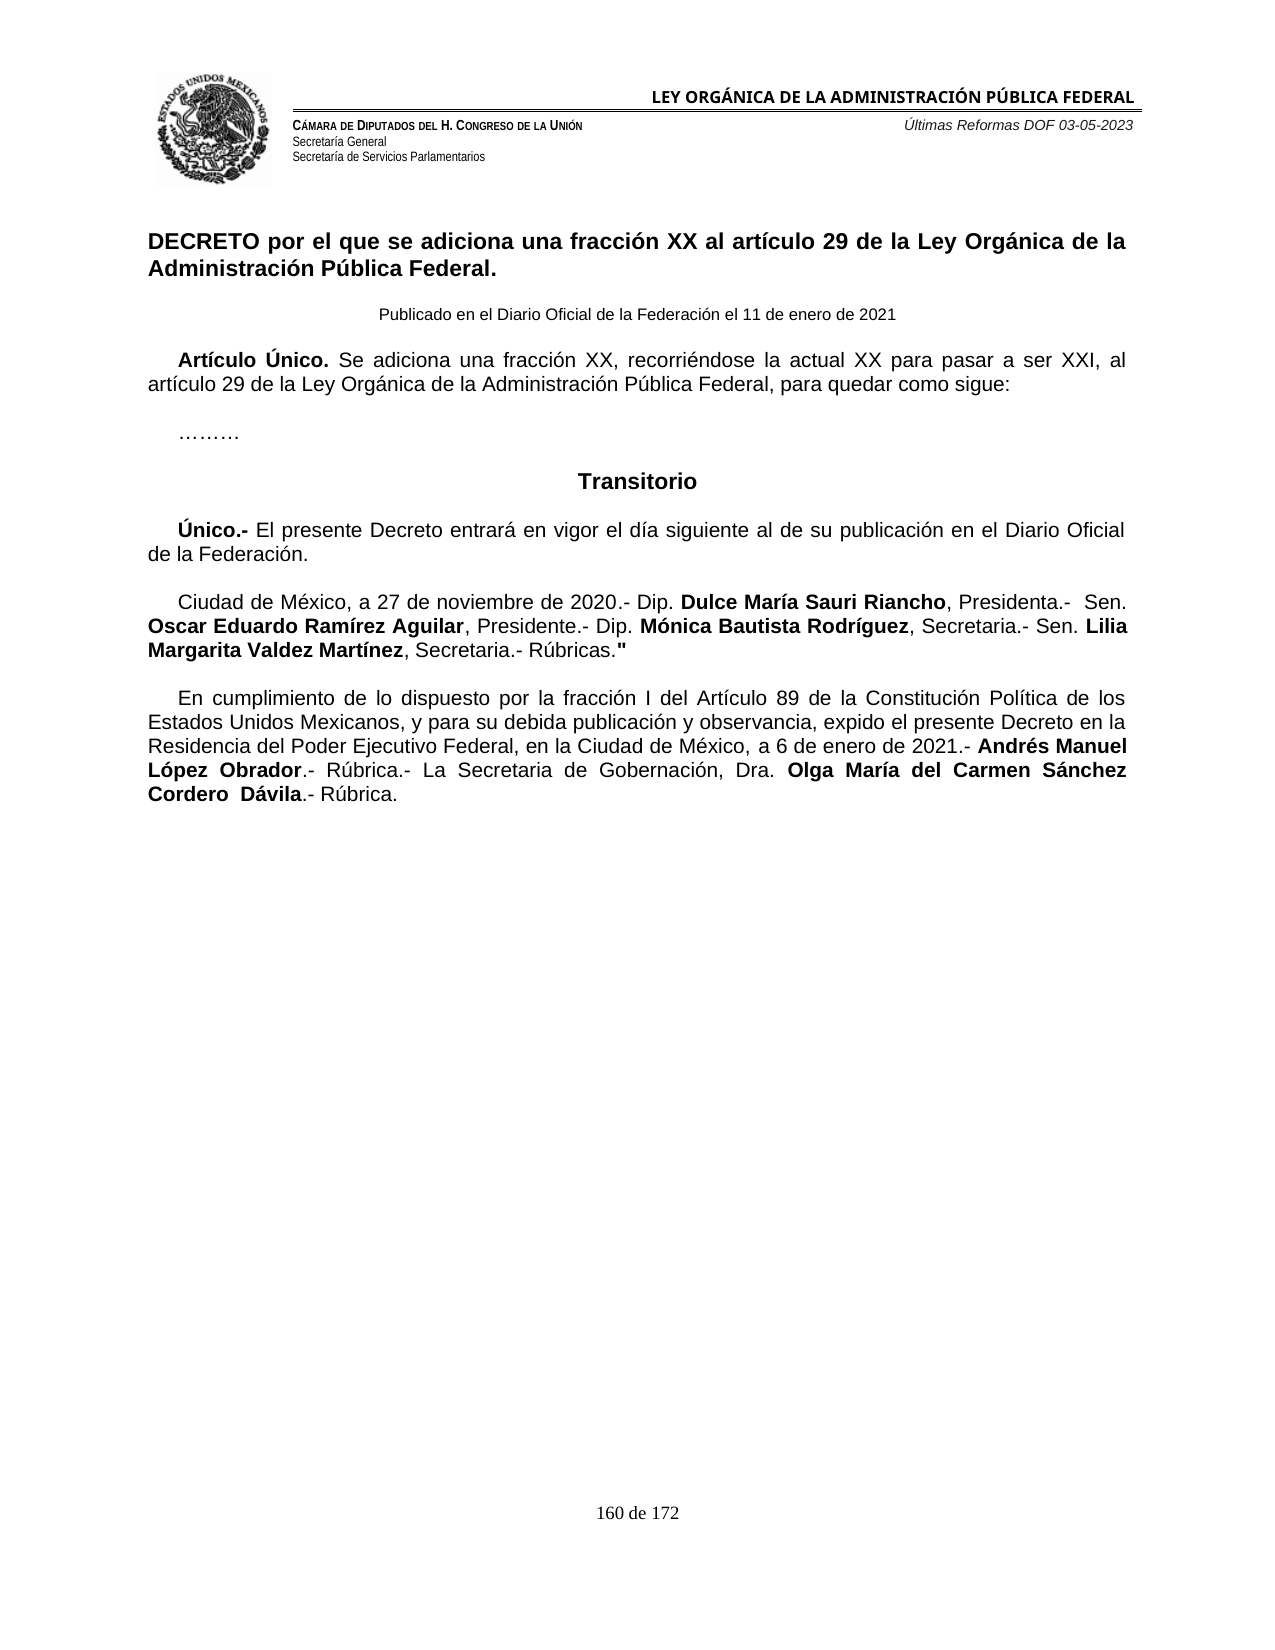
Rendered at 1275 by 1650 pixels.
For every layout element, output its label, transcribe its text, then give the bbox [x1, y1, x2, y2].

text Publicado en el Diario Oficial de la Federación el 11 de enero de 2021 [148, 305, 1127, 324]
text Ciudad de México, a 27 de noviembre de 2020.- Dip. Dulce María Sauri Riancho, Presidenta.- Sen. Oscar Eduardo Ramírez Aguilar, Presidente.- Dip. Mónica Bautista Rodríguez, Secretaria.- Sen. Lilia Margarita Valdez Martínez, Secretaria.- Rúbricas." [148, 590, 1127, 662]
text DECRETO por el que se adiciona una fracción XX al artículo 29 de la Ley Orgánica de la Administración Pública Federal. [148, 228, 1127, 281]
text Único.- El presente Decreto entrará en vigor el día siguiente al de su publicación en el Diario Oficial de la Federación. [148, 518, 1127, 566]
text Artículo Único. Se adiciona una fracción XX, recorriéndose la actual XX para pasar a ser XXI, al artículo 29 de la Ley Orgánica de la Administración Pública Federal, para quedar como sigue: [148, 348, 1127, 396]
text ……… [148, 420, 1127, 444]
text Transitorio [148, 468, 1127, 494]
text En cumplimiento de lo dispuesto por la fracción I del Artículo 89 de la Constitución Política de los Estados Unidos Mexicanos, y para su debida publicación y observancia, expido el presente Decreto en la Residencia del Poder Ejecutivo Federal, en la Ciudad de México, a 6 de enero de 2021.- Andrés Manuel López Obrador.- Rúbrica.- La Secretaria de Gobernación, Dra. Olga María del Carmen Sánchez Cordero Dávila.- Rúbrica. [148, 686, 1127, 806]
